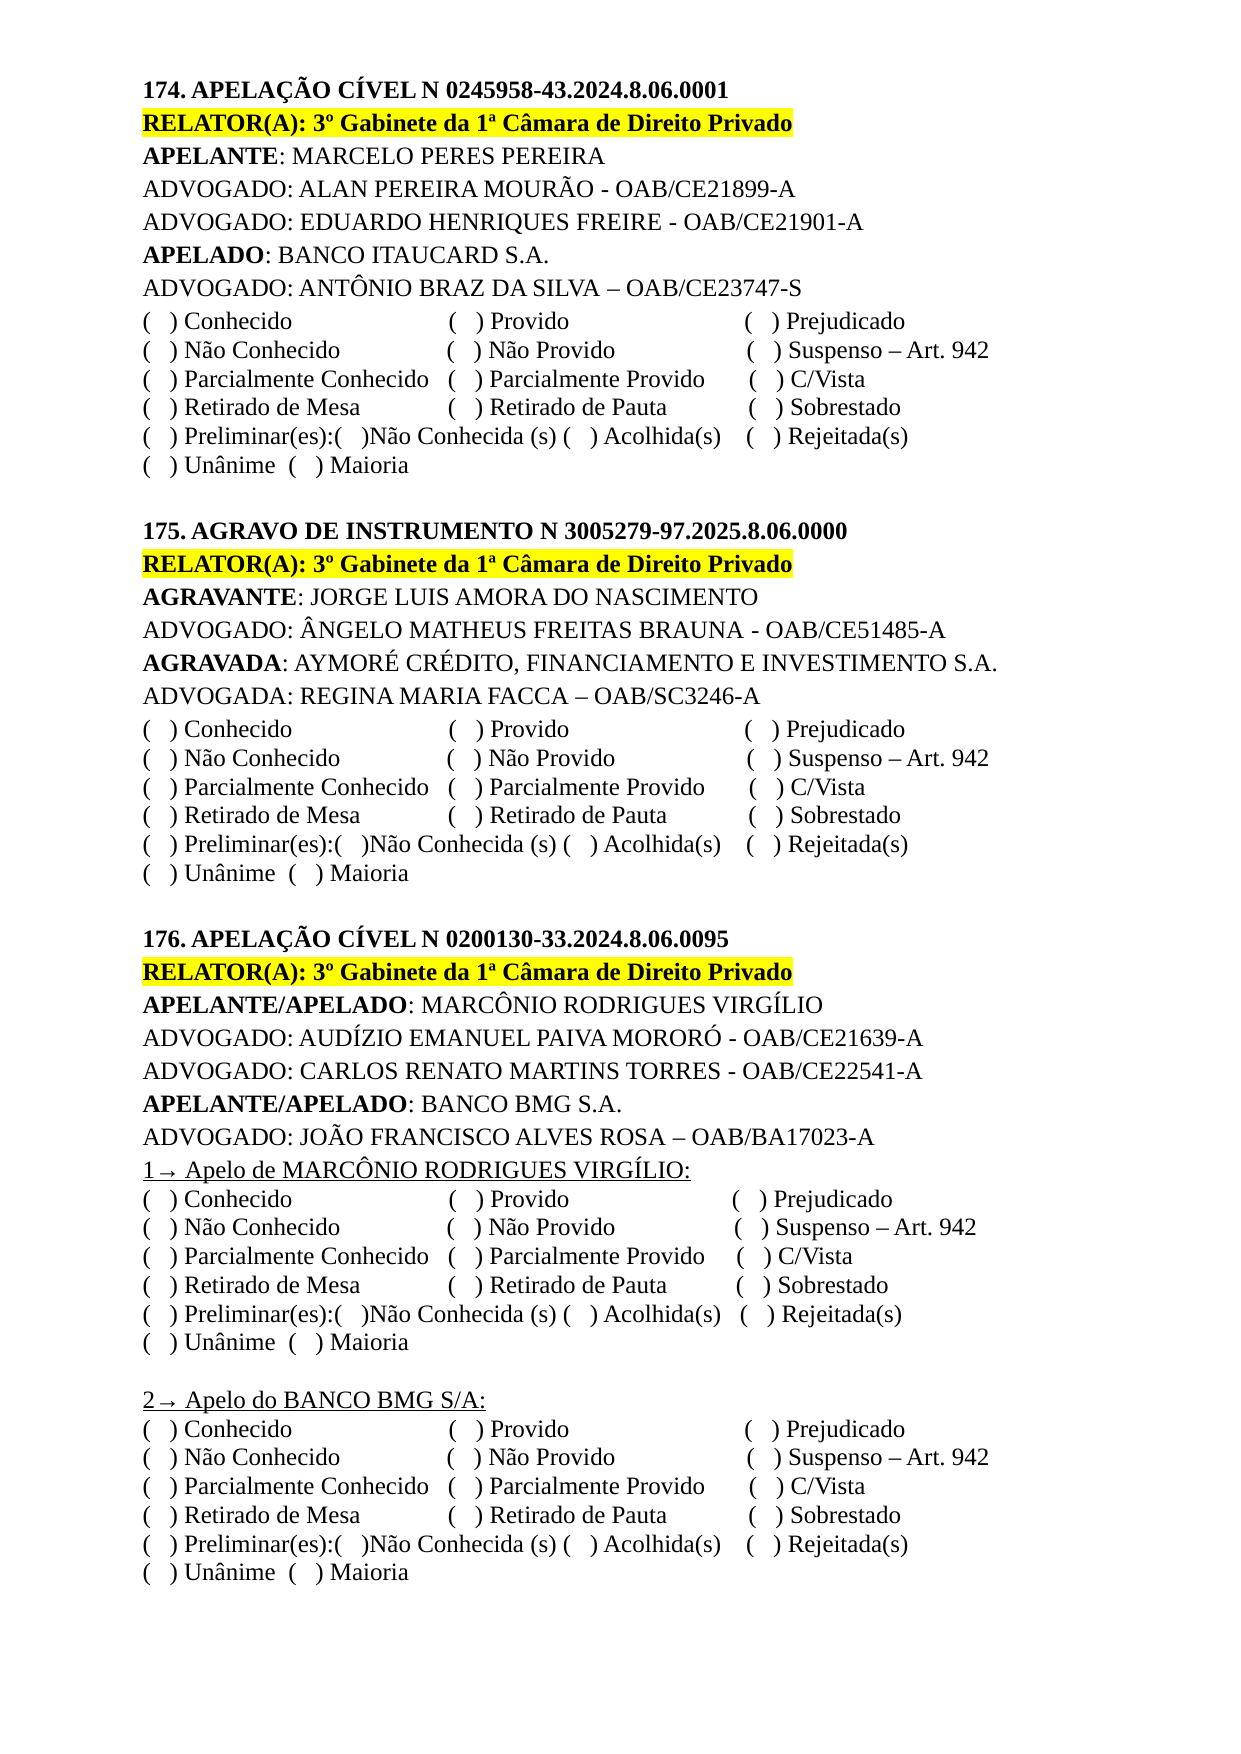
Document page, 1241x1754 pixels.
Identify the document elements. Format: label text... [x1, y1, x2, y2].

text ( ) Preliminar(es):( )Não Conhecida (s) ( ) Acolhida(s) ( ) Rejeitada(s) [142, 421, 1158, 450]
text ( ) Retirado de Mesa ( ) Retirado de Pauta ( ) Sobrestado [142, 392, 1158, 421]
text ( ) Parcialmente Conhecido ( ) Parcialmente Provido ( ) C/Vista [142, 772, 1158, 800]
text ( ) Retirado de Mesa ( ) Retirado de Pauta ( ) Sobrestado [142, 1500, 1158, 1529]
text ( ) Preliminar(es):( )Não Conhecida (s) ( ) Acolhida(s) ( ) Rejeitada(s) [142, 829, 1158, 858]
text ( ) Unânime ( ) Maioria 176. APELAÇÃO CÍVEL N 0200130-33.2024.8.06.0095 RELATOR(A): 3º Gabinete da 1ª Câmara de Direito Privado APELANTE/APELADO: MARCÔNIO RODRIGUES VIRGÍLIO ADVOGADO: AUDÍZIO EMANUEL PAIVA MORORÓ - OAB/CE21639-A ADVOGADO: CARLOS RENATO MARTINS TORRES - OAB/CE22541-A APELANTE/APELADO: BANCO BMG S.A. ADVOGADO: JOÃO FRANCISCO ALVES ROSA – OAB/BA17023-A [142, 858, 1141, 1151]
text ( ) Parcialmente Conhecido ( ) Parcialmente Provido ( ) C/Vista [142, 364, 1158, 392]
text 1→ Apelo de MARCÔNIO RODRIGUES VIRGÍLIO: [142, 1155, 1141, 1184]
text ( ) Não Conhecido ( ) Não Provido ( ) Suspenso – Art. 942 [142, 1212, 1158, 1241]
text ( ) Conhecido ( ) Provido ( ) Prejudicado [142, 1184, 1141, 1212]
text 2→ Apelo do BANCO BMG S/A: [142, 1385, 1141, 1414]
text 174. APELAÇÃO CÍVEL N 0245958-43.2024.8.06.0001 RELATOR(A): 3º Gabinete da 1ª Câmara de Direito Privado APELANTE: MARCELO PERES PEREIRA ADVOGADO: ALAN PEREIRA MOURÃO - OAB/CE21899-A ADVOGADO: EDUARDO HENRIQUES FREIRE - OAB/CE21901-A APELADO: BANCO ITAUCARD S.A. ADVOGADO: ANTÔNIO BRAZ DA SILVA – OAB/CE23747-S [142, 75, 1141, 302]
text ( ) Unânime ( ) Maioria [142, 1327, 1158, 1356]
text ( ) Parcialmente Conhecido ( ) Parcialmente Provido ( ) C/Vista [142, 1241, 1158, 1270]
text ( ) Preliminar(es):( )Não Conhecida (s) ( ) Acolhida(s) ( ) Rejeitada(s) [142, 1299, 1158, 1327]
text ( ) Retirado de Mesa ( ) Retirado de Pauta ( ) Sobrestado [142, 800, 1158, 829]
text ( ) Conhecido ( ) Provido ( ) Prejudicado [142, 714, 1141, 743]
text ( ) Conhecido ( ) Provido ( ) Prejudicado [142, 306, 1141, 335]
text ( ) Unânime ( ) Maioria 175. AGRAVO DE INSTRUMENTO N 3005279-97.2025.8.06.0000 RELATOR(A): 3º Gabinete da 1ª Câmara de Direito Privado AGRAVANTE: JORGE LUIS AMORA DO NASCIMENTO ADVOGADO: ÂNGELO MATHEUS FREITAS BRAUNA - OAB/CE51485-A AGRAVADA: AYMORÉ CRÉDITO, FINANCIAMENTO E INVESTIMENTO S.A. ADVOGADA: REGINA MARIA FACCA – OAB/SC3246-A [142, 450, 1141, 710]
text ( ) Unânime ( ) Maioria [142, 1557, 1141, 1619]
text ( ) Conhecido ( ) Provido ( ) Prejudicado [142, 1414, 1141, 1442]
text ( ) Não Conhecido ( ) Não Provido ( ) Suspenso – Art. 942 [142, 743, 1158, 772]
text ( ) Preliminar(es):( )Não Conhecida (s) ( ) Acolhida(s) ( ) Rejeitada(s) [142, 1529, 1158, 1557]
text ( ) Não Conhecido ( ) Não Provido ( ) Suspenso – Art. 942 [142, 335, 1158, 364]
text ( ) Não Conhecido ( ) Não Provido ( ) Suspenso – Art. 942 [142, 1442, 1158, 1471]
text ( ) Parcialmente Conhecido ( ) Parcialmente Provido ( ) C/Vista [142, 1471, 1158, 1500]
text ( ) Retirado de Mesa ( ) Retirado de Pauta ( ) Sobrestado [142, 1270, 1158, 1299]
